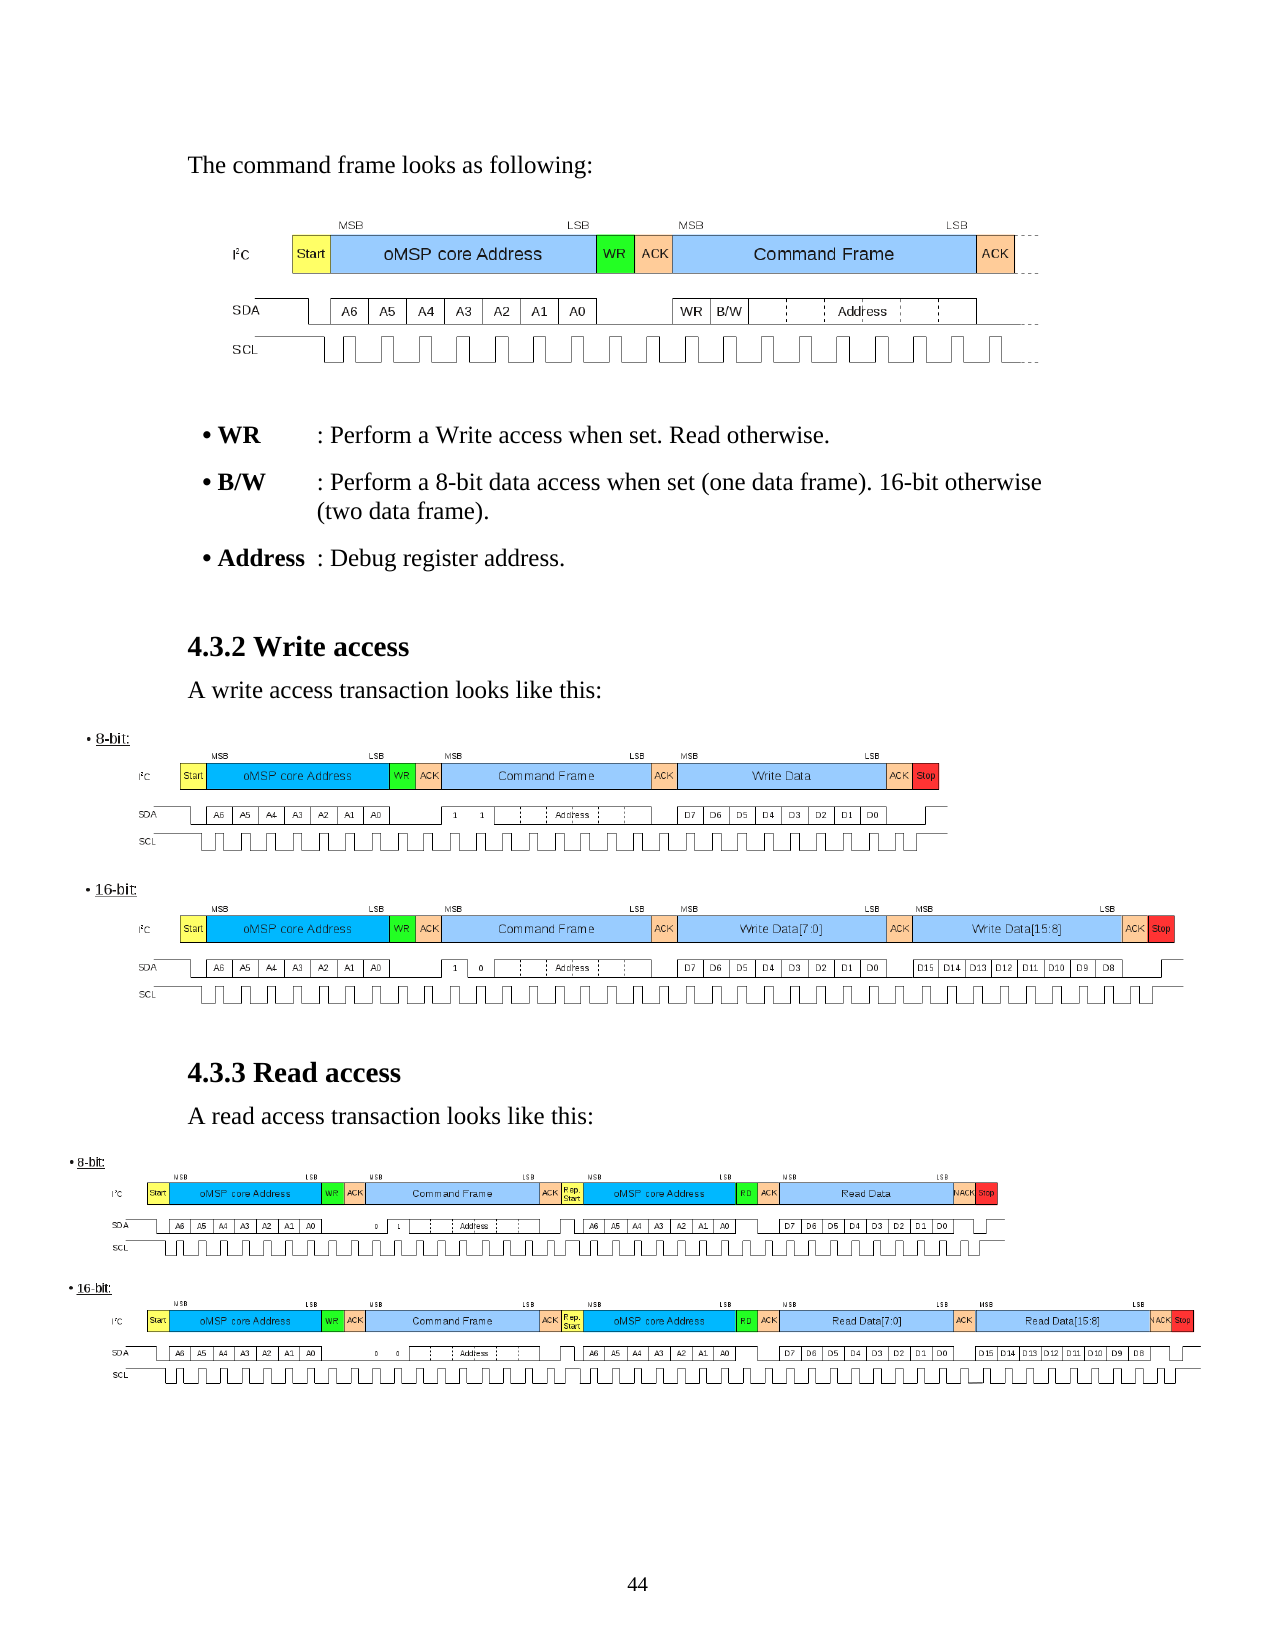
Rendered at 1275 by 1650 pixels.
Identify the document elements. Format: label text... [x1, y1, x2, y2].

table_header • WR [200, 418, 314, 464]
table_header : Perform a Write access when set. Read otherwise. [314, 418, 1088, 464]
text 4.3.2 Write access [187, 629, 1088, 662]
text 4.3.3 Read access [187, 1055, 1088, 1088]
table_cell : Debug register address. [314, 540, 1088, 629]
text The command frame looks as following: [187, 150, 1088, 179]
picture [187, 179, 1088, 418]
table_header [187, 418, 199, 464]
text A write access transaction looks like this: [187, 675, 1088, 703]
table_cell • Address [200, 540, 314, 629]
table_cell : Perform a 8-bit data access when set (one data frame). 16-bit otherwise (two data frame). [314, 465, 1088, 540]
table_cell • B/W [200, 465, 314, 540]
table_cell [187, 540, 199, 629]
table_cell [187, 465, 199, 540]
picture [69, 703, 1193, 1055]
picture [50, 1131, 1216, 1429]
text A read access transaction looks like this: [187, 1101, 1088, 1130]
